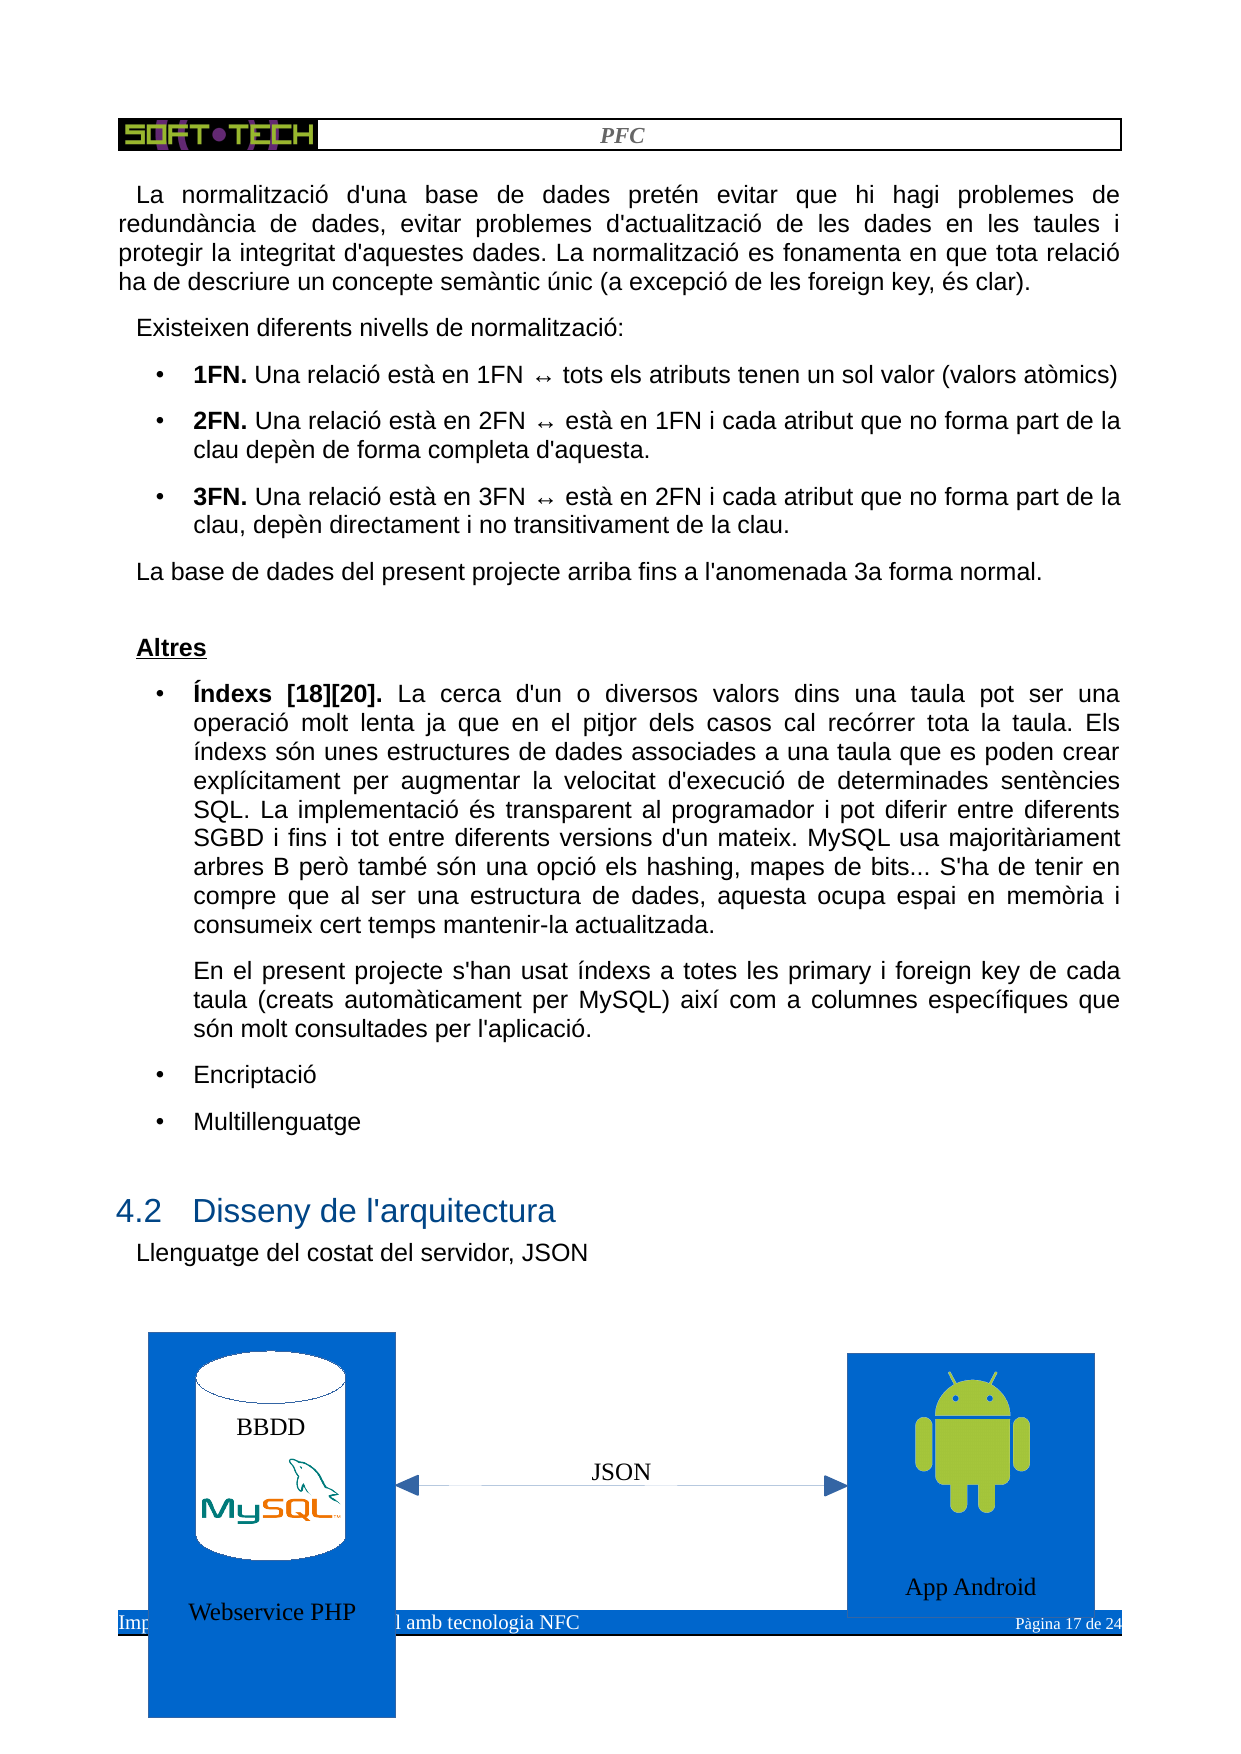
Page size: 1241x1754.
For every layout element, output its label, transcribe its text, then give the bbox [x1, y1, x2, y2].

picture [120, 120, 318, 150]
list Encriptació [156, 1060, 1122, 1089]
text La normalització d'una base de dades pretén evitar que hi hagi problemes de redundància de dades, evitar problemes d'actualització de les dades en les taules i protegir la integritat d'aquestes dades. La normalització es fonamenta en que tota relació ha de descriure un concepte semàntic únic (a excepció de les foreign key, és clar). [118, 181, 1122, 296]
text Altres [118, 633, 1122, 662]
text La base de dades del present projecte arriba fins a l'anomenada 3a forma normal. [118, 557, 1122, 586]
text Existeixen diferents nivells de normalització: [118, 313, 1122, 342]
subtitle Disseny de l'arquitectura [106, 1191, 1122, 1229]
text Llenguatge del costat del servidor, JSON [118, 1238, 1122, 1267]
list En el present projecte s'han usat índexs a totes les primary i foreign key de cada taula (creats automàticament per MySQL) així com a columnes específiques que són molt consultades per l'aplicació. [156, 956, 1122, 1042]
picture [167, 1428, 374, 1554]
list 1FN. Una relació està en 1FN ↔ tots els atributs tenen un sol valor (valors atòmics) [156, 360, 1122, 388]
list 3FN. Una relació està en 3FN ↔ està en 2FN i cada atribut que no forma part de la clau, depèn directament i no transitivament de la clau. [156, 482, 1122, 539]
list 2FN. Una relació està en 2FN ↔ està en 1FN i cada atribut que no forma part de la clau depèn de forma completa d'aquesta. [156, 406, 1122, 464]
list Multillenguatge [156, 1107, 1122, 1135]
picture [860, 1353, 1086, 1531]
list Índexs [18][20]. La cerca d'un o diversos valors dins una taula pot ser una operació molt lenta ja que en el pitjor dels casos cal recórrer tota la taula. Els índexs són unes estructures de dades associades a una taula que es poden crear explícitament per augmentar la velocitat d'execució de determinades sentències SQL. La implementació és transparent al programador i pot diferir entre diferents SGBD i fins i tot entre diferents versions d'un mateix. MySQL usa majoritàriament arbres B però també són una opció els hashing, mapes de bits... S'ha de tenir en compre que al ser una estructura de dades, aquesta ocupa espai en memòria i consumeix cert temps mantenir-la actualitzada. [156, 679, 1122, 938]
